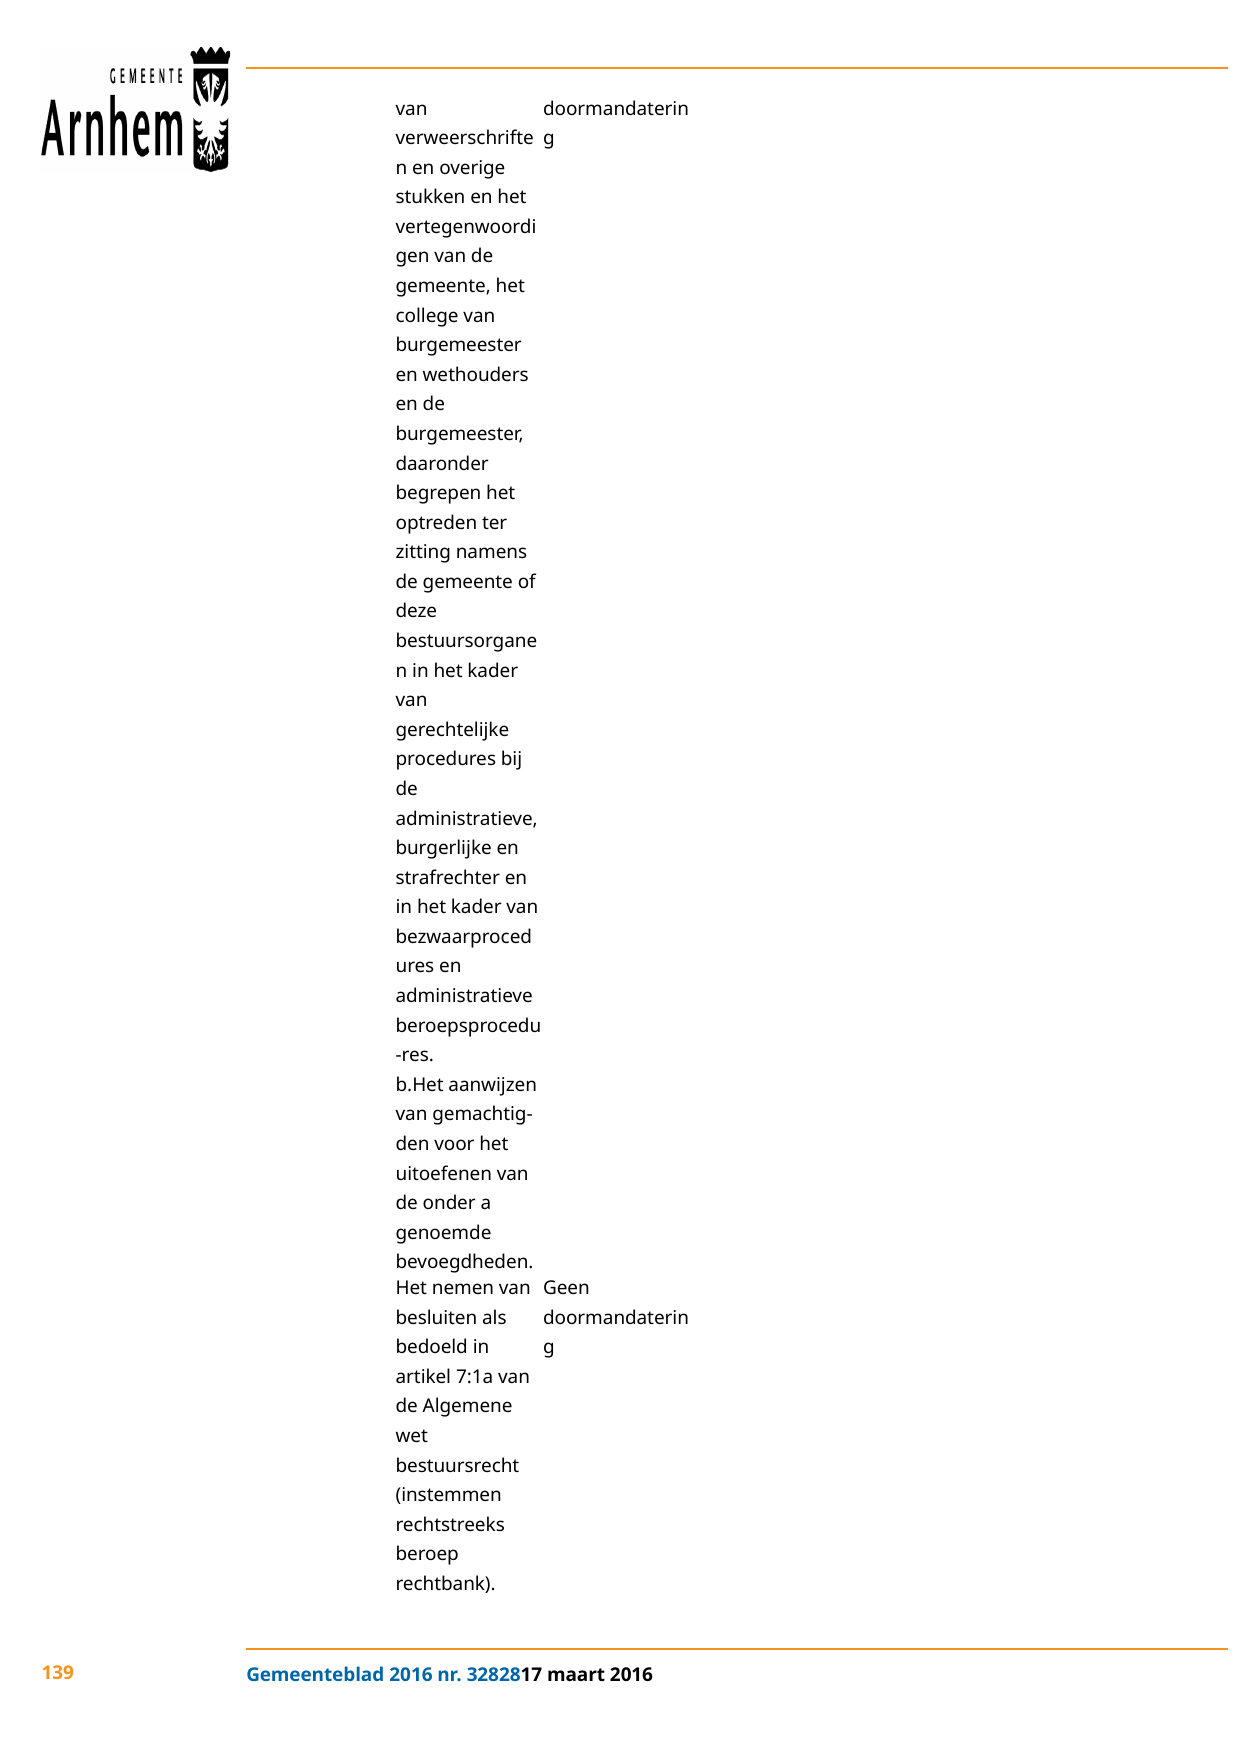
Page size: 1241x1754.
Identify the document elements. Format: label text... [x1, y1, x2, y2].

picture [41, 47, 231, 172]
table_cell Het nemen van besluiten als bedoeld in artikel 7:1a van de Algemene wet bestuursrecht (instemmen rechtstreeks beroep rechtbank). [395, 1274, 543, 1596]
table_cell doormandatering [543, 95, 690, 1274]
table_cell van verweerschriften en overige stukken en het vertegenwoordigen van de gemeente, het college van burgemeester en wethouders en de burgemeester, daaronder begrepen het optreden ter zitting namens de gemeente of deze bestuursorganen in het kader van gerechtelijke procedures bij de administratieve, burgerlijke en strafrechter en in het kader van bezwaarprocedures en administratieve beroepsprocedu-res. b.Het aanwijzen van gemachtig-den voor het uitoefenen van de onder a genoemde bevoegdheden. [395, 95, 543, 1274]
table_cell [690, 1274, 838, 1596]
table_cell [690, 95, 838, 1274]
table_cell Geen doormandatering [543, 1274, 690, 1596]
table_cell [248, 1274, 395, 1596]
table_cell [838, 1274, 1152, 1596]
table_cell [248, 95, 395, 1274]
table_cell [838, 95, 1152, 1274]
